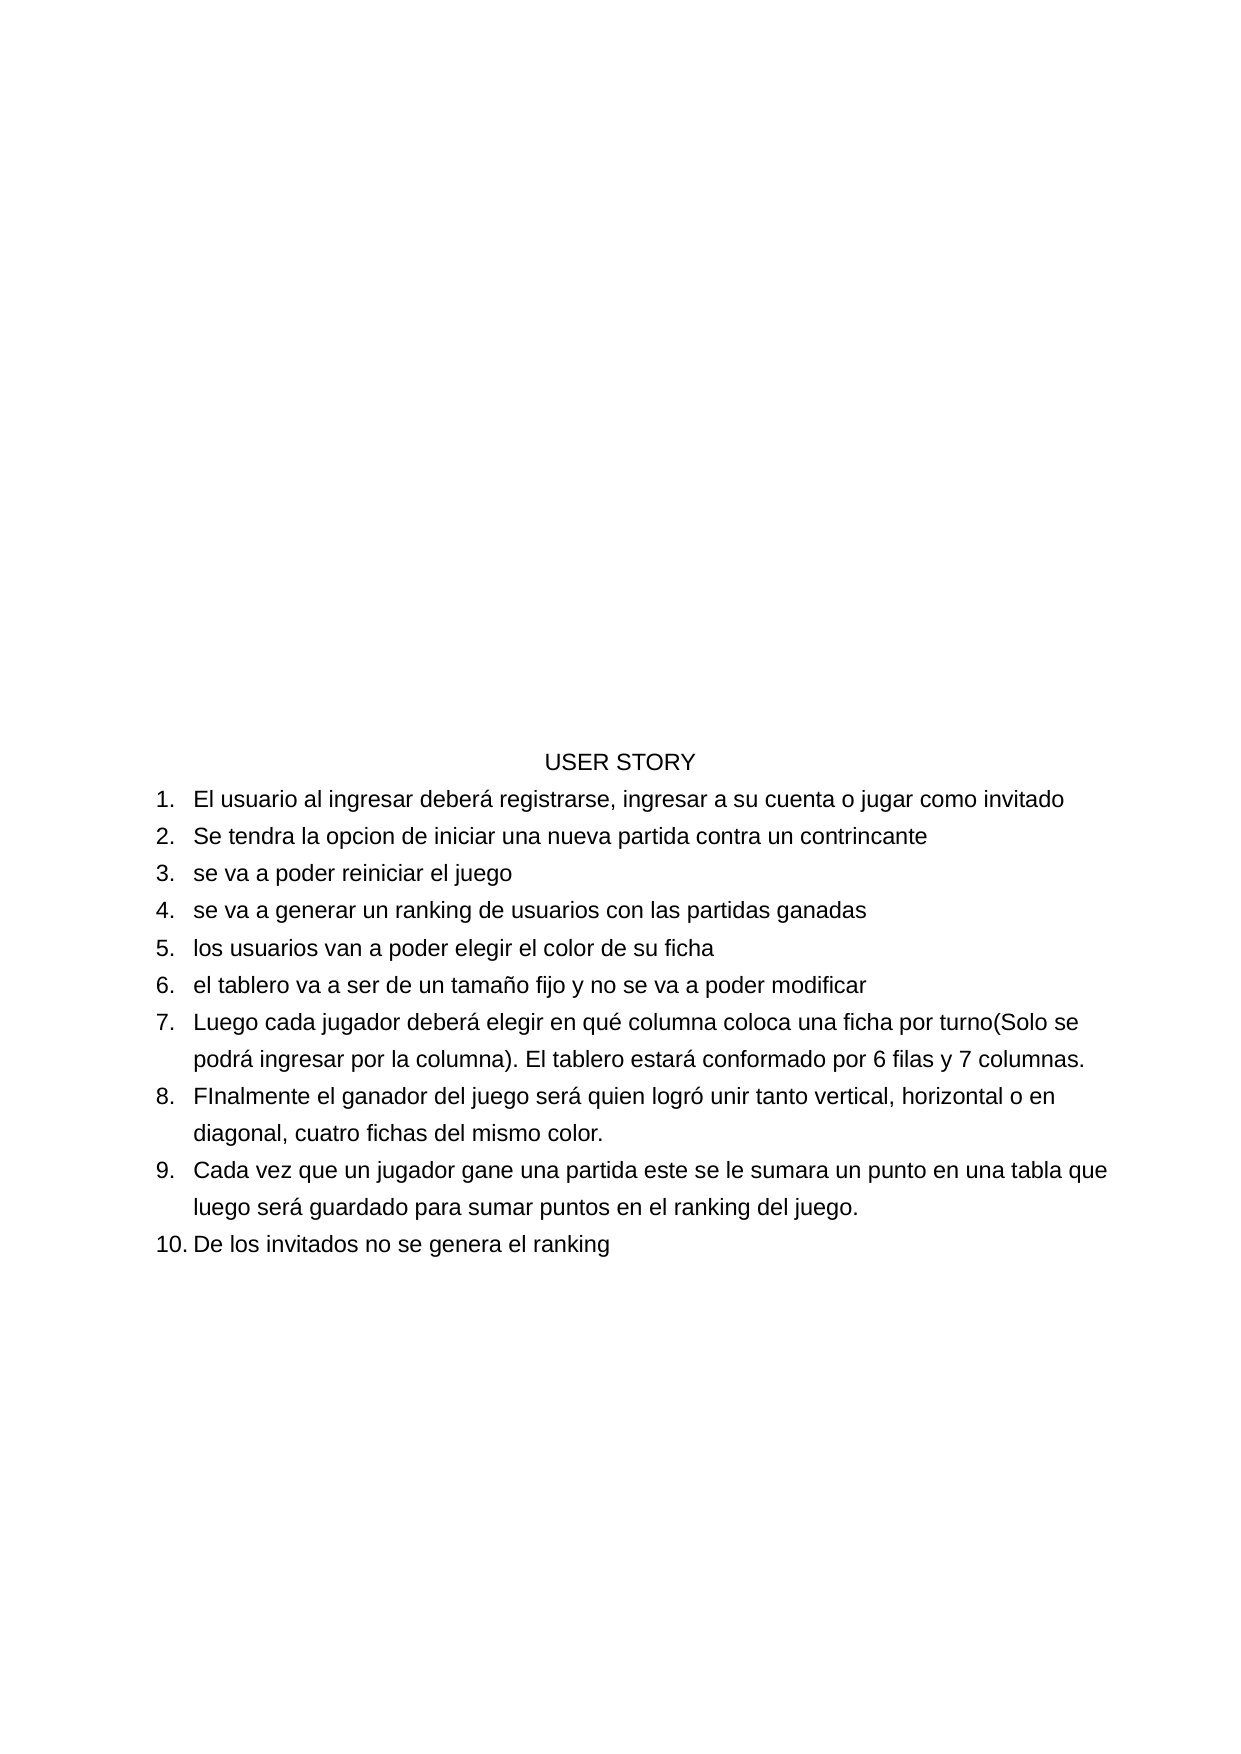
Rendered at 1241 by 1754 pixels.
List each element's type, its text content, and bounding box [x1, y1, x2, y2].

list los usuarios van a poder elegir el color de su ficha [156, 934, 1122, 961]
text USER STORY [118, 748, 1122, 775]
list se va a generar un ranking de usuarios con las partidas ganadas [156, 897, 1122, 924]
list se va a poder reiniciar el juego [156, 860, 1122, 887]
list Se tendra la opcion de iniciar una nueva partida contra un contrincante [156, 823, 1122, 849]
list El usuario al ingresar deberá registrarse, ingresar a su cuenta o jugar como invitado [156, 786, 1122, 812]
list FInalmente el ganador del juego será quien logró unir tanto vertical, horizontal o en diagonal, cuatro fichas del mismo color. [156, 1082, 1122, 1146]
list Cada vez que un jugador gane una partida este se le sumara un punto en una tabla que luego será guardado para sumar puntos en el ranking del juego. [156, 1156, 1122, 1220]
list el tablero va a ser de un tamaño fijo y no se va a poder modificar [156, 971, 1122, 998]
list De los invitados no se genera el ranking [156, 1231, 1122, 1257]
list Luego cada jugador deberá elegir en qué columna coloca una ficha por turno(Solo se podrá ingresar por la columna). El tablero estará conformado por 6 filas y 7 columnas. [156, 1008, 1122, 1072]
